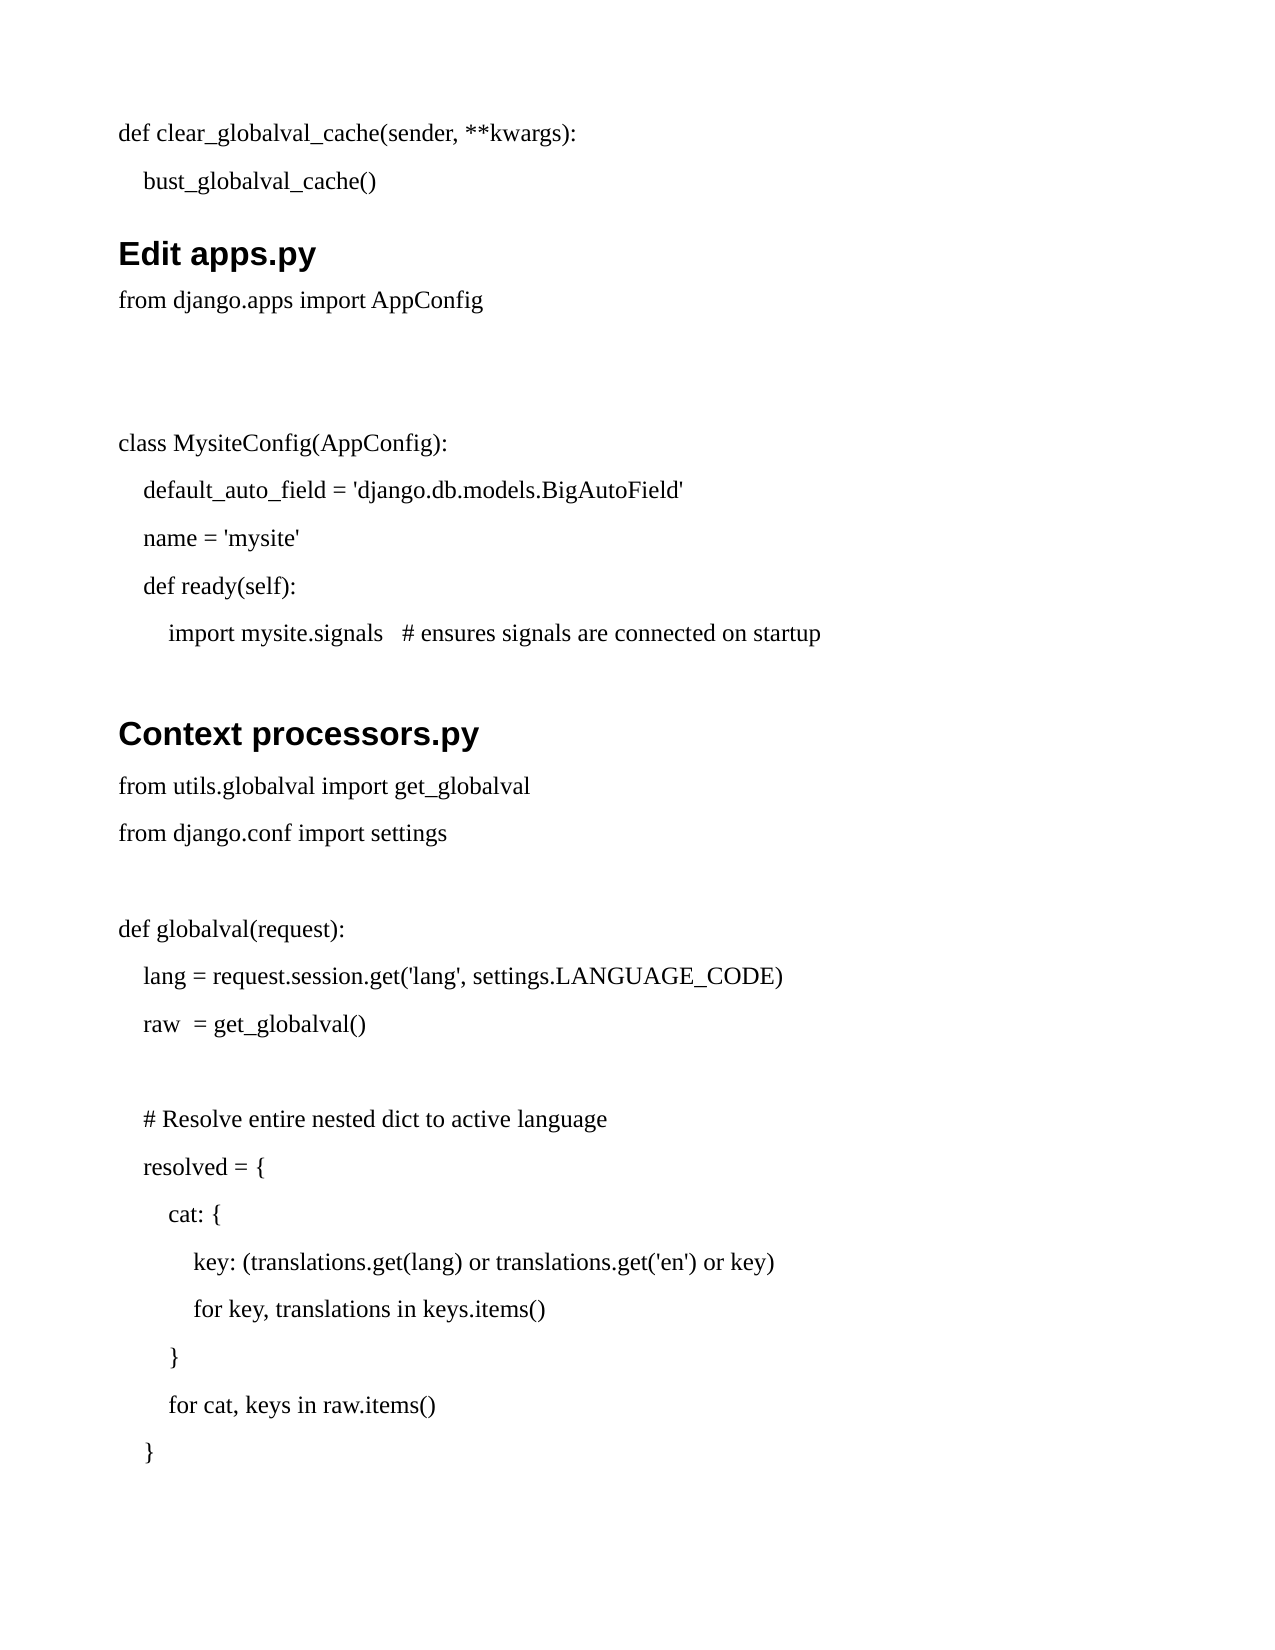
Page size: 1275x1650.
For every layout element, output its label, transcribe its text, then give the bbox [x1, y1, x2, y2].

text lang = request.session.get('lang', settings.LANGUAGE_CODE) [118, 961, 1157, 990]
text bust_globalval_cache() [118, 166, 1157, 194]
text from django.conf import settings [118, 818, 1157, 847]
text } [118, 1342, 1157, 1371]
text cat: { [118, 1199, 1157, 1228]
text def globalval(request): [118, 914, 1157, 942]
text import mysite.signals # ensures signals are connected on startup [118, 618, 1157, 647]
text name = 'mysite' [118, 523, 1157, 552]
text key: (translations.get(lang) or translations.get('en') or key) [118, 1247, 1157, 1276]
text } [118, 1437, 1157, 1466]
text class MysiteConfig(AppConfig): [118, 428, 1157, 457]
text # Resolve entire nested dict to active language [118, 1104, 1157, 1133]
text def clear_globalval_cache(sender, **kwargs): [118, 118, 1157, 147]
text raw = get_globalval() [118, 1009, 1157, 1038]
subtitle Edit apps.py [118, 234, 1157, 273]
text from utils.globalval import get_globalval [118, 771, 1157, 799]
text def ready(self): [118, 571, 1157, 599]
text from django.apps import AppConfig [118, 285, 1157, 314]
subtitle Context processors.py [118, 713, 479, 752]
text default_auto_field = 'django.db.models.BigAutoField' [118, 476, 1157, 504]
text resolved = { [118, 1152, 1157, 1180]
text for cat, keys in raw.items() [118, 1390, 1157, 1418]
text for key, translations in keys.items() [118, 1294, 1157, 1323]
